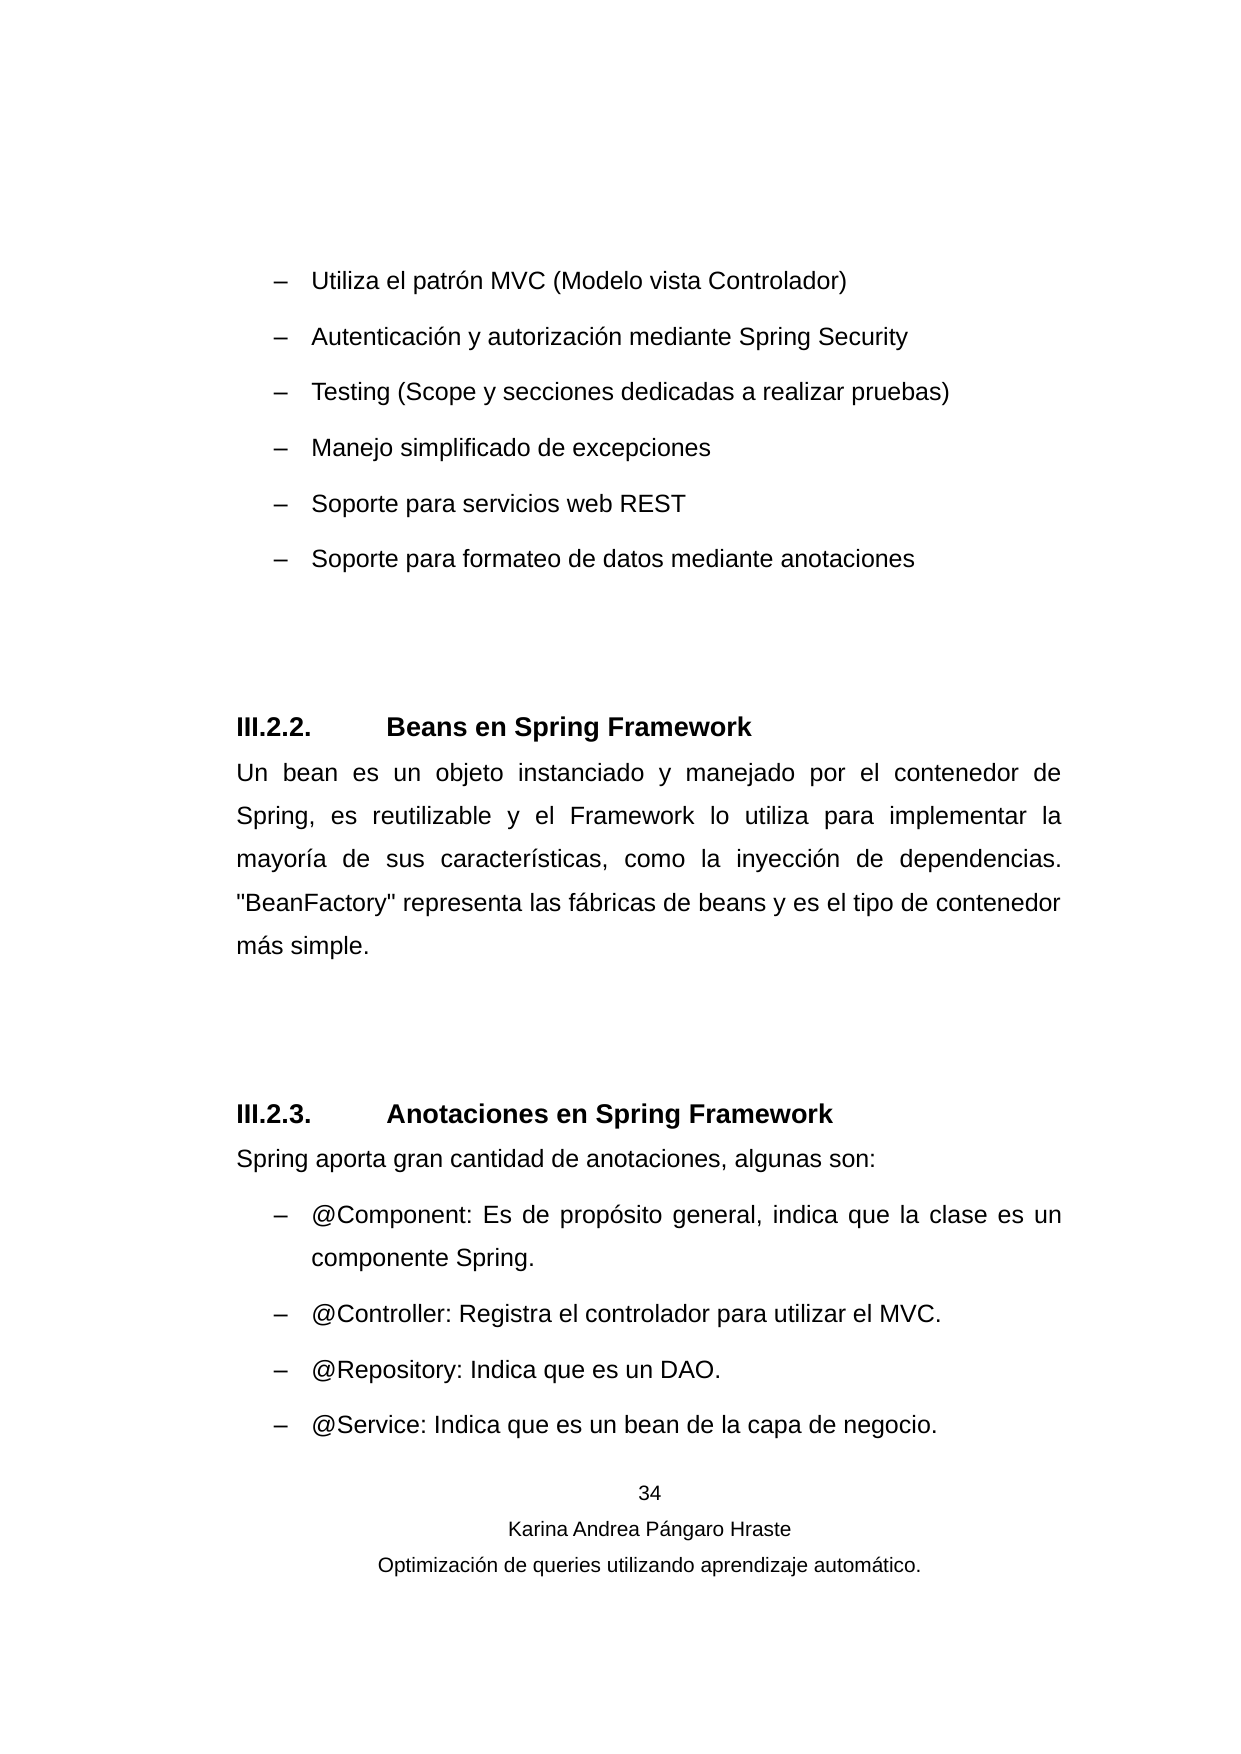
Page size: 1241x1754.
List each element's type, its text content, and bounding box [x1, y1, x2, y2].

list Manejo simplificado de excepciones [274, 433, 1063, 462]
subtitle Beans en Spring Framework [236, 711, 1063, 743]
list Soporte para formateo de datos mediante anotaciones [274, 544, 1063, 573]
subtitle Anotaciones en Spring Framework [236, 1098, 1063, 1129]
list @Controller: Registra el controlador para utilizar el MVC. [274, 1299, 1063, 1328]
list @Service: Indica que es un bean de la capa de negocio. [274, 1410, 1063, 1439]
text Spring aporta gran cantidad de anotaciones, algunas son: [236, 1144, 1063, 1173]
list @Component: Es de propósito general, indica que la clase es un componente Spring. [274, 1200, 1063, 1272]
list Autenticación y autorización mediante Spring Security [274, 321, 1063, 350]
list @Repository: Indica que es un DAO. [274, 1355, 1063, 1383]
list Soporte para servicios web REST [274, 489, 1063, 517]
list Testing (Scope y secciones dedicadas a realizar pruebas) [274, 377, 1063, 406]
text Un bean es un objeto instanciado y manejado por el contenedor de Spring, es reutilizable y el Framework lo utiliza para implementar la mayoría de sus características, como la inyección de dependencias. "BeanFactory" representa las fábricas de beans y es el tipo de contenedor más simple. [236, 758, 1063, 959]
list Utiliza el patrón MVC (Modelo vista Controlador) [274, 266, 1063, 294]
